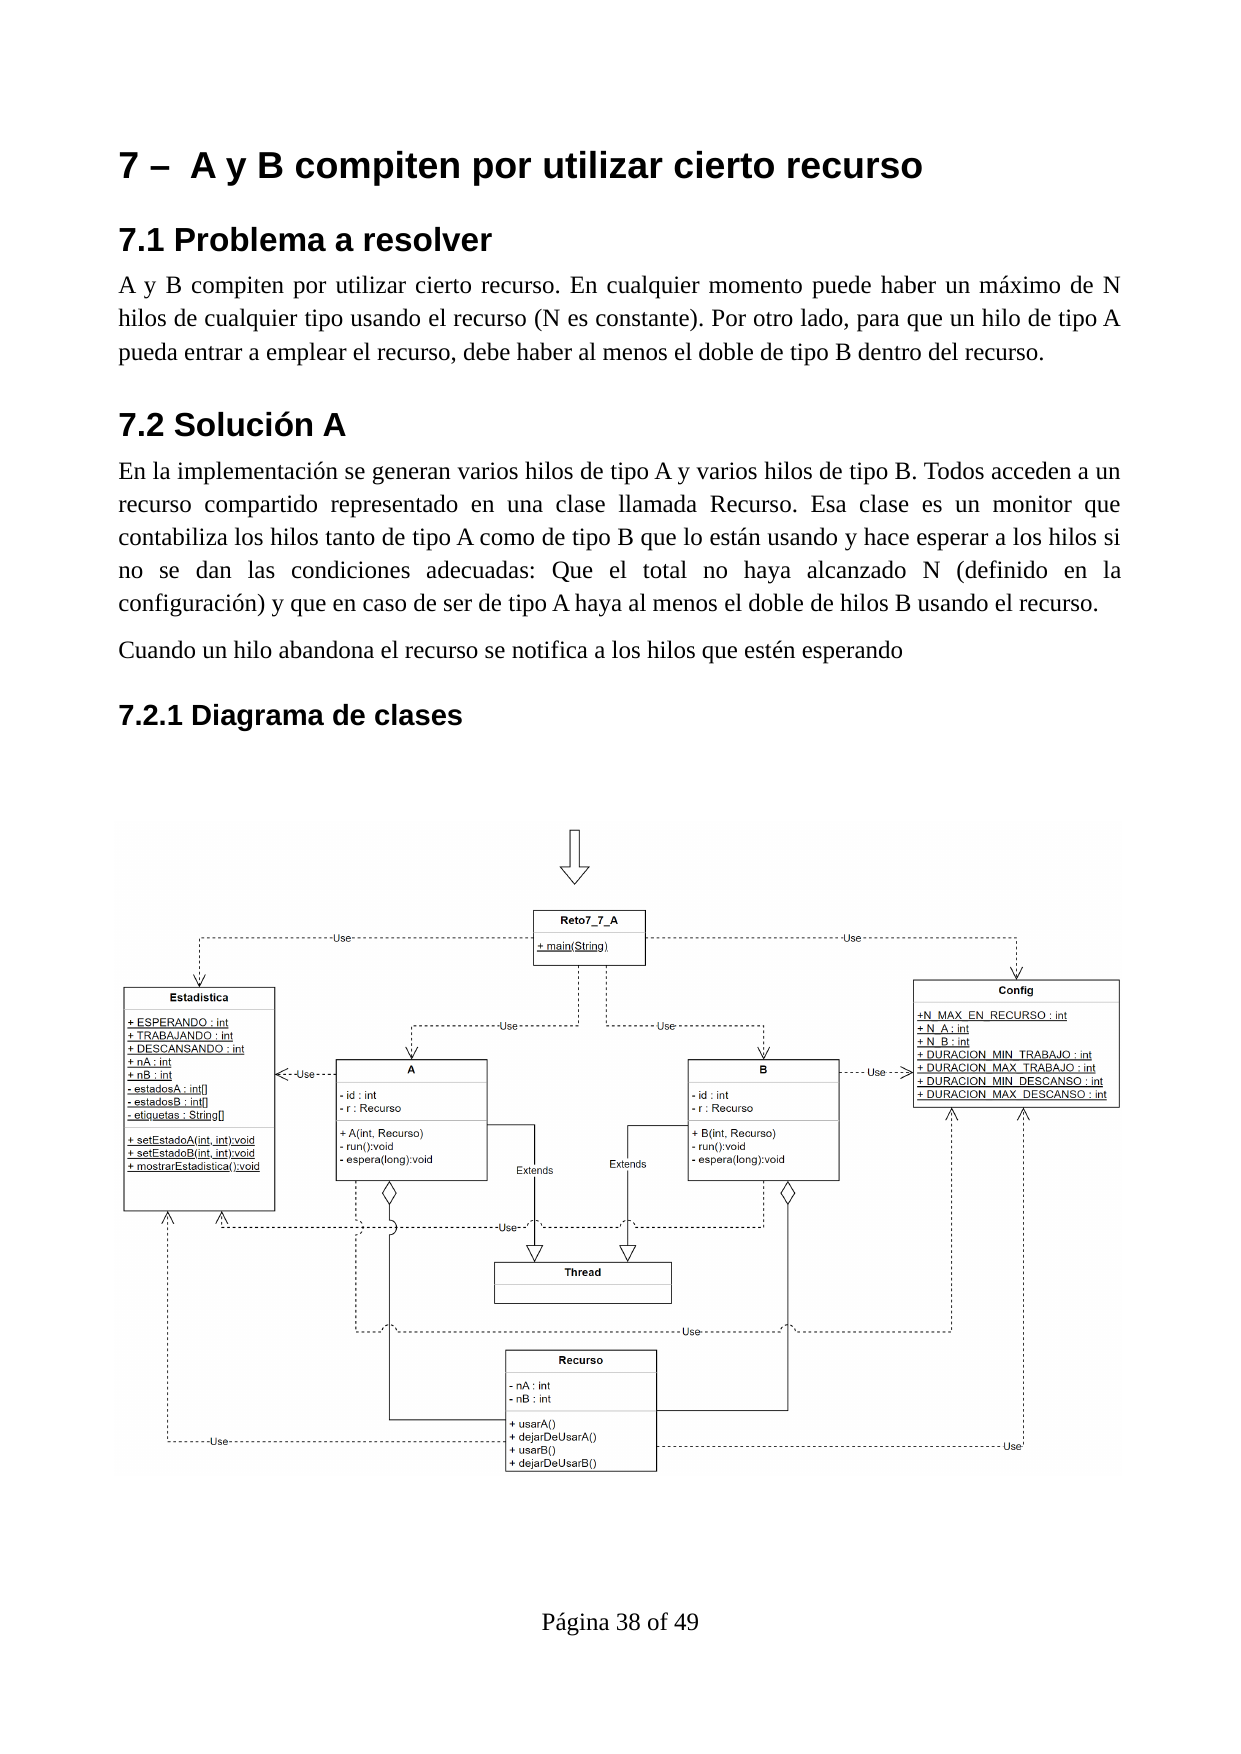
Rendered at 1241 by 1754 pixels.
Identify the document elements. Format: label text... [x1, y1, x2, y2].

subtitle 7.2.1 Diagrama de clases [118, 698, 1122, 731]
subtitle 7 – A y B compiten por utilizar cierto recurso [118, 143, 1122, 186]
text Cuando un hilo abandona el recurso se notifica a los hilos que estén esperando [118, 636, 1122, 664]
subtitle 7.1 Problema a resolver [118, 219, 1122, 258]
picture [114, 821, 1123, 1476]
text A y B compiten por utilizar cierto recurso. En cualquier momento puede haber un máximo de N hilos de cualquier tipo usando el recurso (N es constante). Por otro lado, para que un hilo de tipo A pueda entrar a emplear el recurso, debe haber al menos el doble de tipo B dentro del recurso. [118, 271, 1122, 365]
text En la implementación se generan varios hilos de tipo A y varios hilos de tipo B. Todos acceden a un recurso compartido representado en una clase llamada Recurso. Esa clase es un monitor que contabiliza los hilos tanto de tipo A como de tipo B que lo están usando y hace esperar a los hilos si no se dan las condiciones adecuadas: Que el total no haya alcanzado N (definido en la configuración) y que en caso de ser de tipo A haya al menos el doble de hilos B usando el recurso. [118, 456, 1122, 617]
subtitle 7.2 Solución A [118, 405, 1122, 443]
